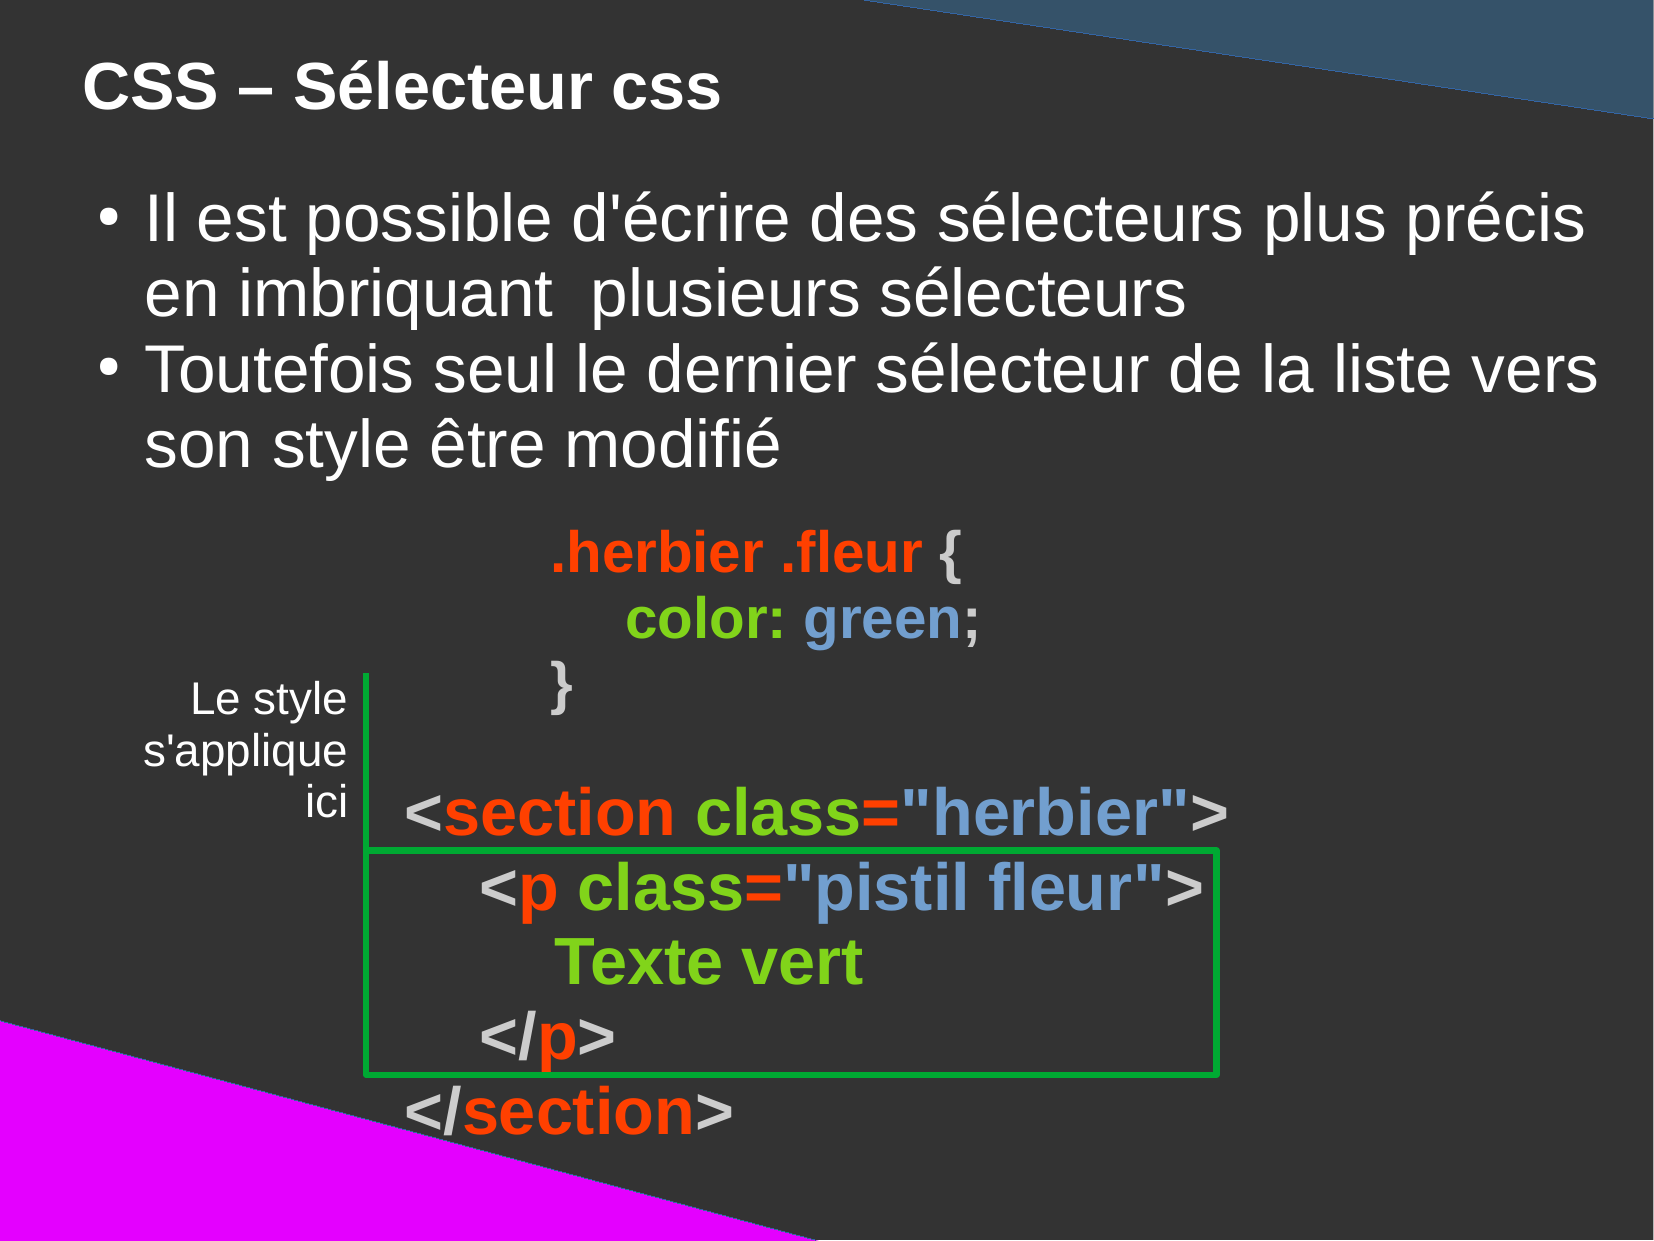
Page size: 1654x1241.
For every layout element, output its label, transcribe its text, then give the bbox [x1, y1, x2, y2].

text_box <section class="herbier"> <p class="pistil fleur"> Texte vert </p> </section> [389, 854, 1213, 1072]
text_box .herbier .fleur { color: green; } [535, 512, 1099, 733]
title Le style s'applique ici [124, 673, 349, 863]
text_box [864, 0, 1654, 119]
text_box <section class="herbier"> <p class="pistil fleur"> Texte vert </p> </section> [389, 767, 1264, 1170]
list Il est possible d'écrire des sélecteurs plus précis en imbriquant plusieurs sélecteurs Toutefois seul le dernier sélecteur de la liste vers son style être modifié [80, 180, 1605, 485]
title CSS – Sélecteur css [82, 49, 1571, 152]
text_box [0, 1020, 819, 1241]
